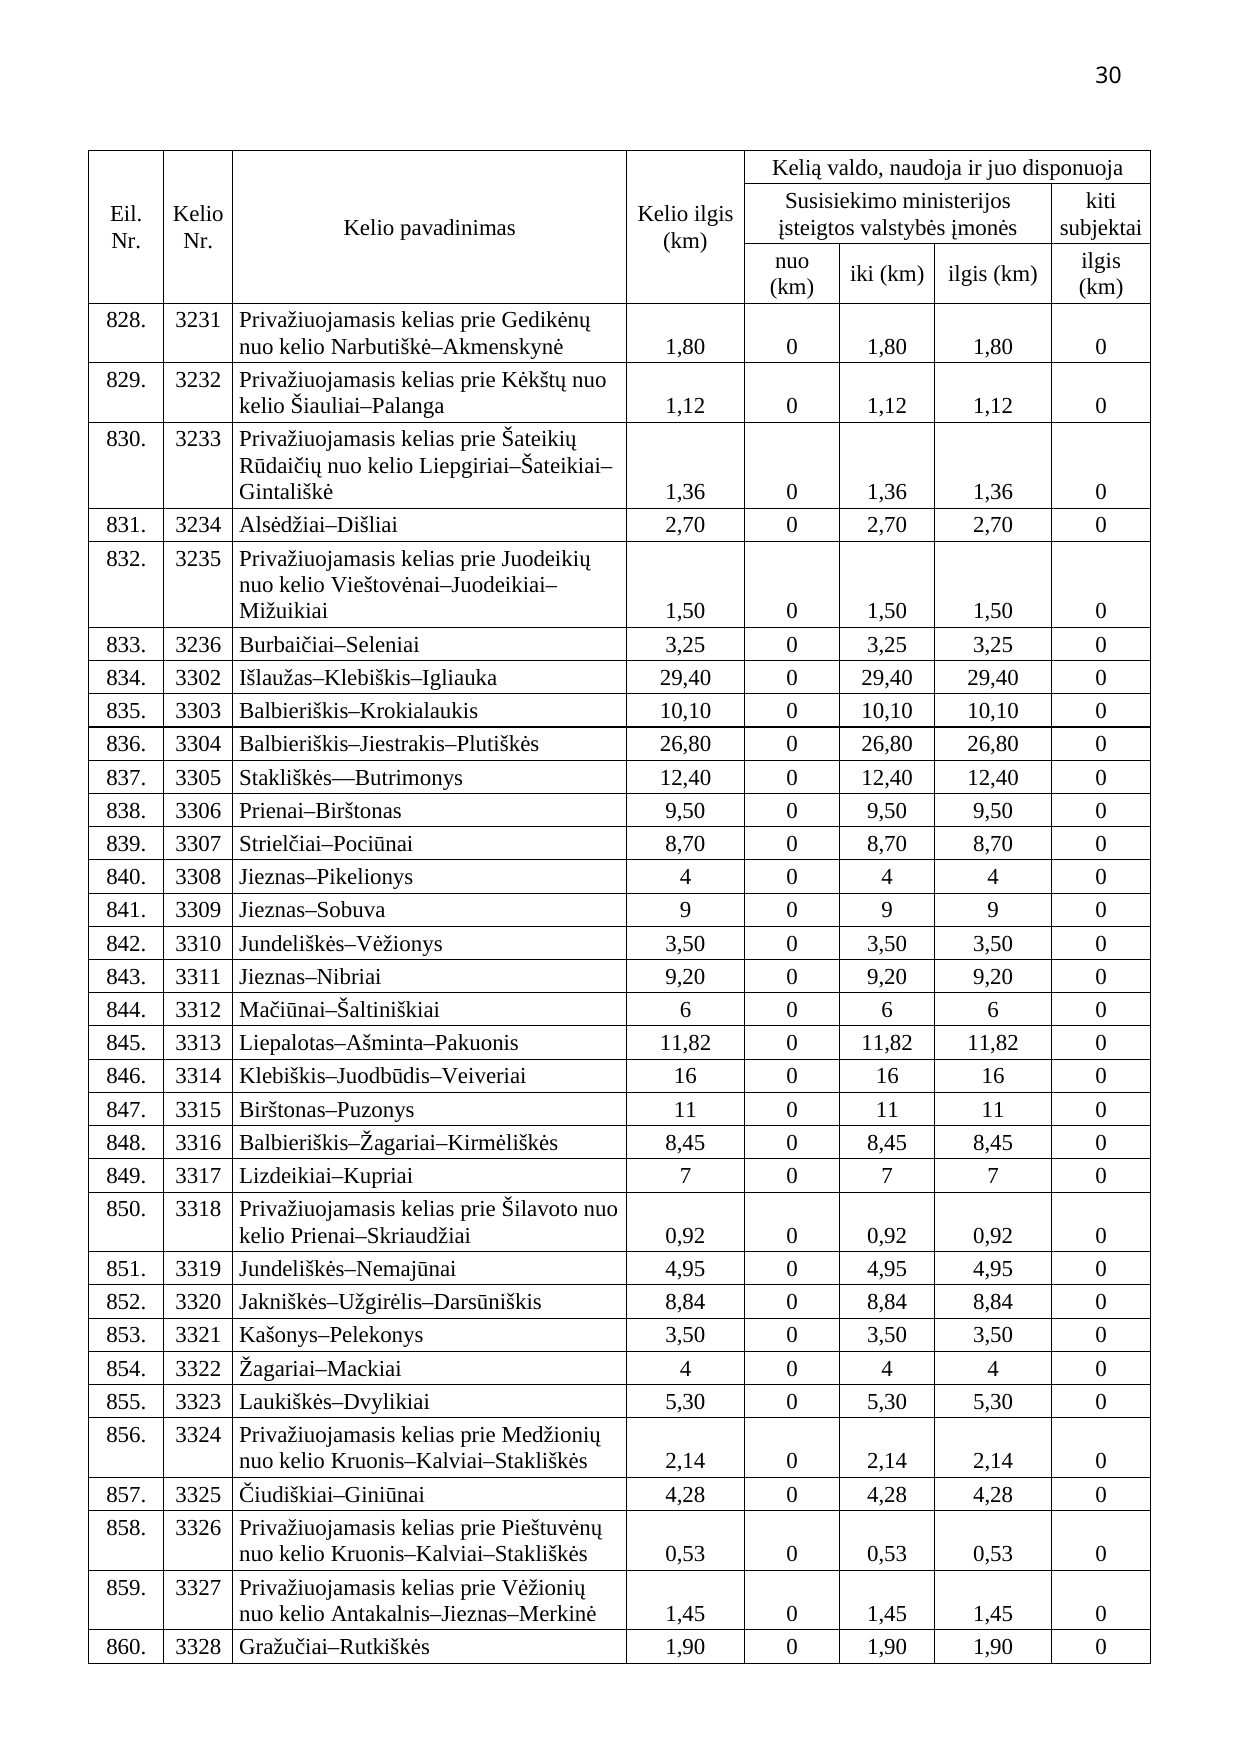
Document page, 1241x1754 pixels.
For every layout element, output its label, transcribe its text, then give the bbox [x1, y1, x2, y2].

table_cell 2,70 [627, 509, 744, 541]
table_cell 0,53 [627, 1511, 744, 1570]
table_cell 0 [745, 1630, 839, 1662]
table_cell 1,90 [935, 1630, 1051, 1662]
table_cell 0 [745, 1193, 839, 1251]
table_cell nuo (km) [745, 244, 839, 302]
table_cell 4,95 [840, 1252, 934, 1284]
table_cell ilgis (km) [935, 244, 1051, 302]
table_cell 4,28 [840, 1478, 934, 1510]
table_cell 4,28 [627, 1478, 744, 1510]
table_cell 0 [745, 927, 839, 959]
table_cell 3310 [164, 927, 232, 959]
table_cell 0 [1052, 860, 1150, 892]
table_cell 832. [89, 542, 163, 627]
table_cell kiti subjektai [1052, 184, 1150, 243]
table_cell 3231 [164, 304, 232, 362]
table_cell Burbaičiai–Seleniai [233, 628, 626, 660]
table_cell Birštonas–Puzonys [233, 1093, 626, 1125]
table_cell 5,30 [627, 1385, 744, 1417]
table_cell 9 [627, 894, 744, 926]
table_cell Balbieriškis–Jiestrakis–Plutiškės [233, 728, 626, 759]
table_cell 11 [627, 1093, 744, 1125]
table_cell 0 [1052, 694, 1150, 726]
table_cell 3316 [164, 1126, 232, 1158]
table_cell 0 [745, 628, 839, 660]
table_cell Privažiuojamasis kelias prie Šilavoto nuo kelio Prienai–Skriaudžiai [233, 1193, 626, 1251]
table_cell 4,28 [935, 1478, 1051, 1510]
table_cell 2,14 [627, 1418, 744, 1477]
table_cell 2,70 [935, 509, 1051, 541]
table_cell 16 [627, 1060, 744, 1092]
table_cell 0 [745, 1126, 839, 1158]
table_cell 829. [89, 363, 163, 422]
table_cell 0 [1052, 1352, 1150, 1384]
table_cell 860. [89, 1630, 163, 1662]
table_cell 0 [1052, 1511, 1150, 1570]
table_cell 1,80 [840, 304, 934, 362]
table_cell Jieznas–Nibriai [233, 960, 626, 992]
table_cell 0 [745, 1159, 839, 1192]
table_cell 9,50 [627, 794, 744, 826]
table_cell 0,92 [935, 1193, 1051, 1251]
table_cell 0 [745, 1093, 839, 1125]
table_cell 8,45 [840, 1126, 934, 1158]
table_cell 0 [745, 1385, 839, 1417]
table_cell 0 [745, 1252, 839, 1284]
table_cell 1,80 [627, 304, 744, 362]
table_cell 836. [89, 728, 163, 759]
table_cell 2,14 [935, 1418, 1051, 1477]
table_cell 834. [89, 661, 163, 693]
table_cell 1,12 [935, 363, 1051, 422]
table_cell 0 [1052, 1026, 1150, 1059]
table_cell 3235 [164, 542, 232, 627]
table_cell Klebiškis–Juodbūdis–Veiveriai [233, 1060, 626, 1092]
table_cell 1,12 [840, 363, 934, 422]
table_cell 0 [1052, 1571, 1150, 1629]
table_cell Laukiškės–Dvylikiai [233, 1385, 626, 1417]
table_cell 8,70 [840, 827, 934, 859]
table_cell 4 [627, 1352, 744, 1384]
table_cell Privažiuojamasis kelias prie Medžionių nuo kelio Kruonis–Kalviai–Stakliškės [233, 1418, 626, 1477]
table_cell 3,50 [840, 927, 934, 959]
table_cell 8,45 [627, 1126, 744, 1158]
table_cell 828. [89, 304, 163, 362]
table_cell 3311 [164, 960, 232, 992]
table_cell 11,82 [935, 1026, 1051, 1059]
table_cell 10,10 [935, 694, 1051, 726]
table_cell 3234 [164, 509, 232, 541]
table_cell 4 [840, 860, 934, 892]
table_cell 29,40 [627, 661, 744, 693]
table_cell 840. [89, 860, 163, 892]
table_cell 2,14 [840, 1418, 934, 1477]
table_cell 8,70 [627, 827, 744, 859]
table_cell 844. [89, 993, 163, 1025]
table_cell Privažiuojamasis kelias prie Vėžionių nuo kelio Antakalnis–Jieznas–Merkinė [233, 1571, 626, 1629]
table_cell 11,82 [840, 1026, 934, 1059]
table_cell 0,92 [840, 1193, 934, 1251]
table_cell 0 [1052, 661, 1150, 693]
table_header Kelią valdo, naudoja ir juo disponuoja [745, 151, 1150, 183]
table_cell 26,80 [840, 728, 934, 759]
table_cell 0 [1052, 960, 1150, 992]
table_cell 7 [935, 1159, 1051, 1192]
table_cell 0 [1052, 363, 1150, 422]
table_header Kelio pavadinimas [233, 151, 626, 302]
table_cell Privažiuojamasis kelias prie Kėkštų nuo kelio Šiauliai–Palanga [233, 363, 626, 422]
table_cell 1,50 [840, 542, 934, 627]
table_cell 8,84 [840, 1285, 934, 1318]
table_header Kelio ilgis (km) [627, 151, 744, 302]
table_header Kelio Nr. [164, 151, 232, 302]
table_cell 843. [89, 960, 163, 992]
table_cell 3312 [164, 993, 232, 1025]
table_cell 0,53 [935, 1511, 1051, 1570]
table_cell 29,40 [840, 661, 934, 693]
table_cell 0 [745, 860, 839, 892]
table_cell 0 [1052, 1385, 1150, 1417]
table_cell 1,36 [935, 423, 1051, 507]
table_cell 1,90 [840, 1630, 934, 1662]
table_cell Alsėdžiai–Dišliai [233, 509, 626, 541]
table_cell 11 [840, 1093, 934, 1125]
table_cell 3322 [164, 1352, 232, 1384]
table_cell 851. [89, 1252, 163, 1284]
table_cell 0 [745, 1511, 839, 1570]
table_cell 3,50 [935, 927, 1051, 959]
table_cell 9 [840, 894, 934, 926]
table_cell 3,50 [935, 1319, 1051, 1351]
table_cell 858. [89, 1511, 163, 1570]
table_cell 1,12 [627, 363, 744, 422]
table_cell 4 [627, 860, 744, 892]
table_cell 26,80 [627, 728, 744, 759]
table_cell 0 [1052, 794, 1150, 826]
table_cell 0 [745, 794, 839, 826]
table_cell 7 [627, 1159, 744, 1192]
table_cell 9,20 [627, 960, 744, 992]
table_cell Privažiuojamasis kelias prie Šateikių Rūdaičių nuo kelio Liepgiriai–Šateikiai–Gintališkė [233, 423, 626, 507]
table_cell 8,84 [627, 1285, 744, 1318]
table_cell 0 [745, 1478, 839, 1510]
table_cell 0 [745, 363, 839, 422]
table_cell 0 [1052, 423, 1150, 507]
table_cell 8,45 [935, 1126, 1051, 1158]
table_cell 0,53 [840, 1511, 934, 1570]
table_cell 4 [935, 860, 1051, 892]
table_cell Jakniškės–Užgirėlis–Darsūniškis [233, 1285, 626, 1318]
table_cell 3303 [164, 694, 232, 726]
table_cell Lizdeikiai–Kupriai [233, 1159, 626, 1192]
table_cell 0 [745, 827, 839, 859]
table_cell 3321 [164, 1319, 232, 1351]
table_cell 3305 [164, 761, 232, 793]
table_cell iki (km) [840, 244, 934, 302]
table_cell 1,36 [840, 423, 934, 507]
table_cell 3319 [164, 1252, 232, 1284]
table_cell 9,20 [840, 960, 934, 992]
table_cell Gražučiai–Rutkiškės [233, 1630, 626, 1662]
table_cell 3,50 [840, 1319, 934, 1351]
table_cell Čiudiškiai–Giniūnai [233, 1478, 626, 1510]
table_cell Žagariai–Mackiai [233, 1352, 626, 1384]
table_cell 12,40 [935, 761, 1051, 793]
table_cell 9,50 [840, 794, 934, 826]
table_cell 3302 [164, 661, 232, 693]
table_cell 0 [1052, 1193, 1150, 1251]
table_cell 0 [745, 423, 839, 507]
table_cell 845. [89, 1026, 163, 1059]
table_cell 842. [89, 927, 163, 959]
table_cell 1,45 [935, 1571, 1051, 1629]
table_cell 5,30 [840, 1385, 934, 1417]
table_cell 0 [745, 1352, 839, 1384]
table_cell Susisiekimo ministerijos įsteigtos valstybės įmonės [745, 184, 1051, 243]
table_cell 1,50 [935, 542, 1051, 627]
table_cell 4,95 [627, 1252, 744, 1284]
table_cell 849. [89, 1159, 163, 1192]
table_cell 837. [89, 761, 163, 793]
table_cell Balbieriškis–Žagariai–Kirmėliškės [233, 1126, 626, 1158]
table_cell Stakliškės––Butrimonys [233, 761, 626, 793]
table_cell Privažiuojamasis kelias prie Juodeikių nuo kelio Vieštovėnai–Juodeikiai–Mižuikiai [233, 542, 626, 627]
table_cell 0 [1052, 509, 1150, 541]
table_cell 6 [627, 993, 744, 1025]
table_cell 3,25 [840, 628, 934, 660]
table_cell Jundeliškės–Nemajūnai [233, 1252, 626, 1284]
table_cell 3232 [164, 363, 232, 422]
table_cell 0 [1052, 993, 1150, 1025]
table_cell 0 [1052, 1630, 1150, 1662]
table_cell 3325 [164, 1478, 232, 1510]
table_cell Kašonys–Pelekonys [233, 1319, 626, 1351]
table_cell 830. [89, 423, 163, 507]
table_cell 3,50 [627, 1319, 744, 1351]
table_cell 3306 [164, 794, 232, 826]
table_cell 3,50 [627, 927, 744, 959]
table_cell 11 [935, 1093, 1051, 1125]
table_cell Išlaužas–Klebiškis–Igliauka [233, 661, 626, 693]
table_cell 0 [745, 542, 839, 627]
table_cell 3315 [164, 1093, 232, 1125]
table_cell 0 [745, 894, 839, 926]
table_cell 3328 [164, 1630, 232, 1662]
table_cell 0 [745, 761, 839, 793]
table_cell Jieznas–Sobuva [233, 894, 626, 926]
table_cell Liepalotas–Ašminta–Pakuonis [233, 1026, 626, 1059]
table_cell 838. [89, 794, 163, 826]
table_cell 3308 [164, 860, 232, 892]
table_cell 1,45 [840, 1571, 934, 1629]
table_cell 1,90 [627, 1630, 744, 1662]
table_cell 856. [89, 1418, 163, 1477]
table_cell 835. [89, 694, 163, 726]
table_cell 850. [89, 1193, 163, 1251]
table_cell 0 [1052, 1418, 1150, 1477]
table_cell 854. [89, 1352, 163, 1384]
table_cell 0 [1052, 1319, 1150, 1351]
table_cell 1,50 [627, 542, 744, 627]
table_cell 7 [840, 1159, 934, 1192]
table_cell Jundeliškės–Vėžionys [233, 927, 626, 959]
table_cell 10,10 [627, 694, 744, 726]
table_cell 0 [745, 1285, 839, 1318]
table_cell Prienai–Birštonas [233, 794, 626, 826]
table_cell 0 [745, 993, 839, 1025]
table_cell 1,45 [627, 1571, 744, 1629]
table_cell Balbieriškis–Krokialaukis [233, 694, 626, 726]
table_cell 0 [745, 509, 839, 541]
table_cell 10,10 [840, 694, 934, 726]
table_cell 852. [89, 1285, 163, 1318]
table_cell 3313 [164, 1026, 232, 1059]
table_cell 0 [1052, 927, 1150, 959]
table_cell 9,20 [935, 960, 1051, 992]
table_cell 1,36 [627, 423, 744, 507]
table_cell 29,40 [935, 661, 1051, 693]
table_cell 0 [745, 960, 839, 992]
table_cell 853. [89, 1319, 163, 1351]
table_cell 846. [89, 1060, 163, 1092]
table_cell 0 [1052, 1126, 1150, 1158]
table_cell 3,25 [935, 628, 1051, 660]
table_cell 8,84 [935, 1285, 1051, 1318]
table_cell 3307 [164, 827, 232, 859]
table_cell 0 [745, 1571, 839, 1629]
table_cell 0 [1052, 1252, 1150, 1284]
table_cell 9,50 [935, 794, 1051, 826]
table_cell Strielčiai–Pociūnai [233, 827, 626, 859]
table_cell 16 [840, 1060, 934, 1092]
table_cell 0 [745, 304, 839, 362]
table_cell 3327 [164, 1571, 232, 1629]
table_header Eil. Nr. [89, 151, 163, 302]
table_cell 3323 [164, 1385, 232, 1417]
table_cell 848. [89, 1126, 163, 1158]
table_cell 857. [89, 1478, 163, 1510]
table_cell 839. [89, 827, 163, 859]
table_cell 0 [1052, 728, 1150, 759]
table_cell 0 [1052, 827, 1150, 859]
table_cell 0 [1052, 628, 1150, 660]
table_cell 0 [745, 694, 839, 726]
table_cell 855. [89, 1385, 163, 1417]
table_cell 833. [89, 628, 163, 660]
table_cell 831. [89, 509, 163, 541]
table_cell 0 [1052, 761, 1150, 793]
table_cell 4 [935, 1352, 1051, 1384]
table_cell 4,95 [935, 1252, 1051, 1284]
table_cell 0 [745, 1418, 839, 1477]
table_cell 0 [1052, 894, 1150, 926]
table_cell 0 [1052, 1060, 1150, 1092]
table_cell 0 [1052, 1159, 1150, 1192]
table_cell 26,80 [935, 728, 1051, 759]
table_cell 0 [745, 728, 839, 759]
table_cell 0 [1052, 1478, 1150, 1510]
table_cell 0 [745, 1319, 839, 1351]
table_cell Jieznas–Pikelionys [233, 860, 626, 892]
table_cell 3324 [164, 1418, 232, 1477]
table_cell 3314 [164, 1060, 232, 1092]
table_cell 16 [935, 1060, 1051, 1092]
table_cell 12,40 [627, 761, 744, 793]
table_cell 847. [89, 1093, 163, 1125]
table_cell 0 [1052, 1093, 1150, 1125]
table_cell 8,70 [935, 827, 1051, 859]
table_cell 5,30 [935, 1385, 1051, 1417]
table_cell 0 [745, 1060, 839, 1092]
table_cell 841. [89, 894, 163, 926]
table_cell 1,80 [935, 304, 1051, 362]
table_cell 6 [935, 993, 1051, 1025]
table_cell 0 [745, 661, 839, 693]
table_cell 0 [1052, 542, 1150, 627]
table_cell Privažiuojamasis kelias prie Pieštuvėnų nuo kelio Kruonis–Kalviai–Stakliškės [233, 1511, 626, 1570]
table_cell 3320 [164, 1285, 232, 1318]
table_cell 3317 [164, 1159, 232, 1192]
table_cell Mačiūnai–Šaltiniškiai [233, 993, 626, 1025]
table_cell 9 [935, 894, 1051, 926]
table_cell 0 [1052, 1285, 1150, 1318]
table_cell 6 [840, 993, 934, 1025]
table_cell 859. [89, 1571, 163, 1629]
table_cell 3304 [164, 728, 232, 759]
table_cell 4 [840, 1352, 934, 1384]
table_cell 12,40 [840, 761, 934, 793]
table_cell 3233 [164, 423, 232, 507]
table_cell 0 [745, 1026, 839, 1059]
table_cell Privažiuojamasis kelias prie Gedikėnų nuo kelio Narbutiškė–Akmenskynė [233, 304, 626, 362]
table_cell 2,70 [840, 509, 934, 541]
table_cell 3326 [164, 1511, 232, 1570]
table_cell 0 [1052, 304, 1150, 362]
table_cell 3318 [164, 1193, 232, 1251]
table_cell 3236 [164, 628, 232, 660]
table_cell 3309 [164, 894, 232, 926]
table_cell 3,25 [627, 628, 744, 660]
table_cell 0,92 [627, 1193, 744, 1251]
table_cell ilgis (km) [1052, 244, 1150, 302]
table_cell 11,82 [627, 1026, 744, 1059]
